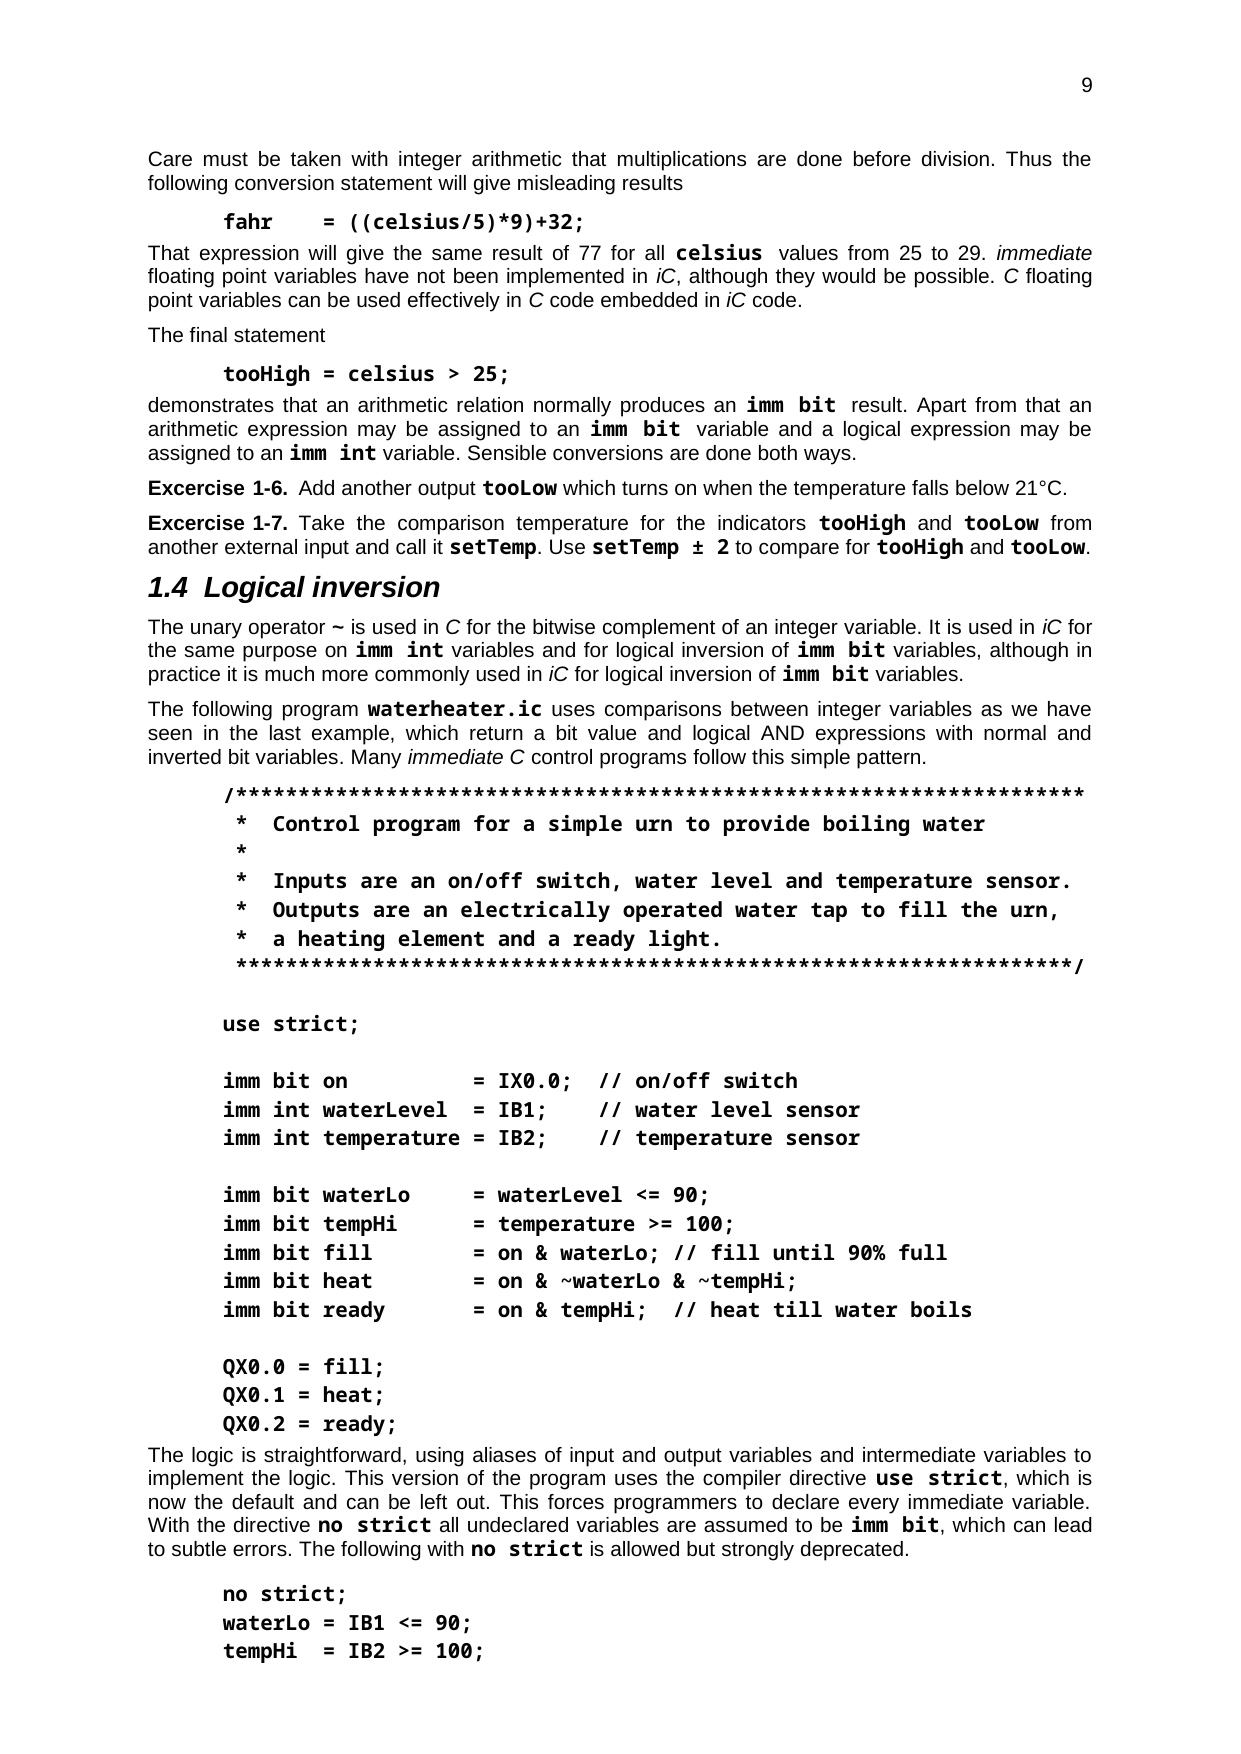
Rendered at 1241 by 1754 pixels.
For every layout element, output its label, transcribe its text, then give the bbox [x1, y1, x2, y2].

text fahr = ((celsius/5)*9)+32; [223, 207, 1092, 235]
text waterLo = IB1 <= 90; [223, 1608, 1092, 1636]
text imm bit on = IX0.0; // on/off switch [223, 1066, 1092, 1095]
text imm bit ready = on & tempHi; // heat till water boils [223, 1294, 1092, 1323]
text /******************************************************************** [223, 781, 1092, 809]
text * Outputs are an electrically operated water tap to fill the urn, [223, 895, 1092, 923]
text imm int temperature = IB2; // temperature sensor [223, 1123, 1092, 1152]
text QX0.0 = fill; [223, 1352, 1092, 1380]
text imm int waterLevel = IB1; // water level sensor [223, 1095, 1092, 1123]
text That expression will give the same result of 77 for all celsius values from 25 to 29. immediate floating point variables have not been implemented in iC, although they would be possible. C floating point variables can be used effectively in C code embedded in iC code. [148, 241, 1092, 312]
text imm bit heat = on & ~waterLo & ~tempHi; [223, 1266, 1092, 1294]
text *******************************************************************/ [223, 952, 1092, 981]
text tempHi = IB2 >= 100; [223, 1636, 1092, 1665]
text imm bit tempHi = temperature >= 100; [223, 1209, 1092, 1237]
text The following program waterheater.ic uses comparisons between integer variables as we have seen in the last example, which return a bit value and logical AND expressions with normal and inverted bit variables. Many immediate C control programs follow this simple pattern. [148, 698, 1092, 769]
text * [223, 838, 1092, 866]
text * Control program for a simple urn to provide boiling water [223, 809, 1092, 838]
text The unary operator ~ is used in C for the bitwise complement of an integer variable. It is used in iC for the same purpose on imm int variables and for logical inversion of imm bit variables, although in practice it is much more commonly used in iC for logical inversion of imm bit variables. [148, 615, 1092, 686]
text use strict; [223, 1009, 1092, 1038]
text * a heating element and a ready light. [223, 923, 1092, 952]
subtitle Logical inversion [148, 571, 1092, 603]
text * Inputs are an on/off switch, water level and temperature sensor. [223, 866, 1092, 895]
text Care must be taken with integer arithmetic that multiplications are done before division. Thus the following conversion statement will give misleading results [148, 148, 1092, 195]
text imm bit waterLo = waterLevel <= 90; [223, 1180, 1092, 1209]
text no strict; [223, 1579, 1092, 1608]
text Excercise 1-6. Add another output tooLow which turns on when the temperature falls below 21°C. [148, 477, 1092, 500]
text The logic is straightforward, using aliases of input and output variables and intermediate variables to implement the logic. This version of the program uses the compiler directive use strict, which is now the default and can be left out. This forces programmers to declare every immediate variable. With the directive no strict all undeclared variables are assumed to be imm bit, which can lead to subtle errors. The following with no strict is allowed but strongly deprecated. [148, 1443, 1092, 1561]
text Excercise 1-7. Take the comparison temperature for the indicators tooHigh and tooLow from another external input and call it setTemp. Use setTemp ± 2 to compare for tooHigh and tooLow. [148, 512, 1092, 559]
text demonstrates that an arithmetic relation normally produces an imm bit result. Apart from that an arithmetic expression may be assigned to an imm bit variable and a logical expression may be assigned to an imm int variable. Sensible conversions are done both ways. [148, 394, 1092, 465]
text tooHigh = celsius > 25; [223, 359, 1092, 388]
text QX0.1 = heat; [223, 1380, 1092, 1409]
text QX0.2 = ready; [223, 1409, 1092, 1437]
text The final statement [148, 324, 1092, 348]
text imm bit fill = on & waterLo; // fill until 90% full [223, 1237, 1092, 1266]
